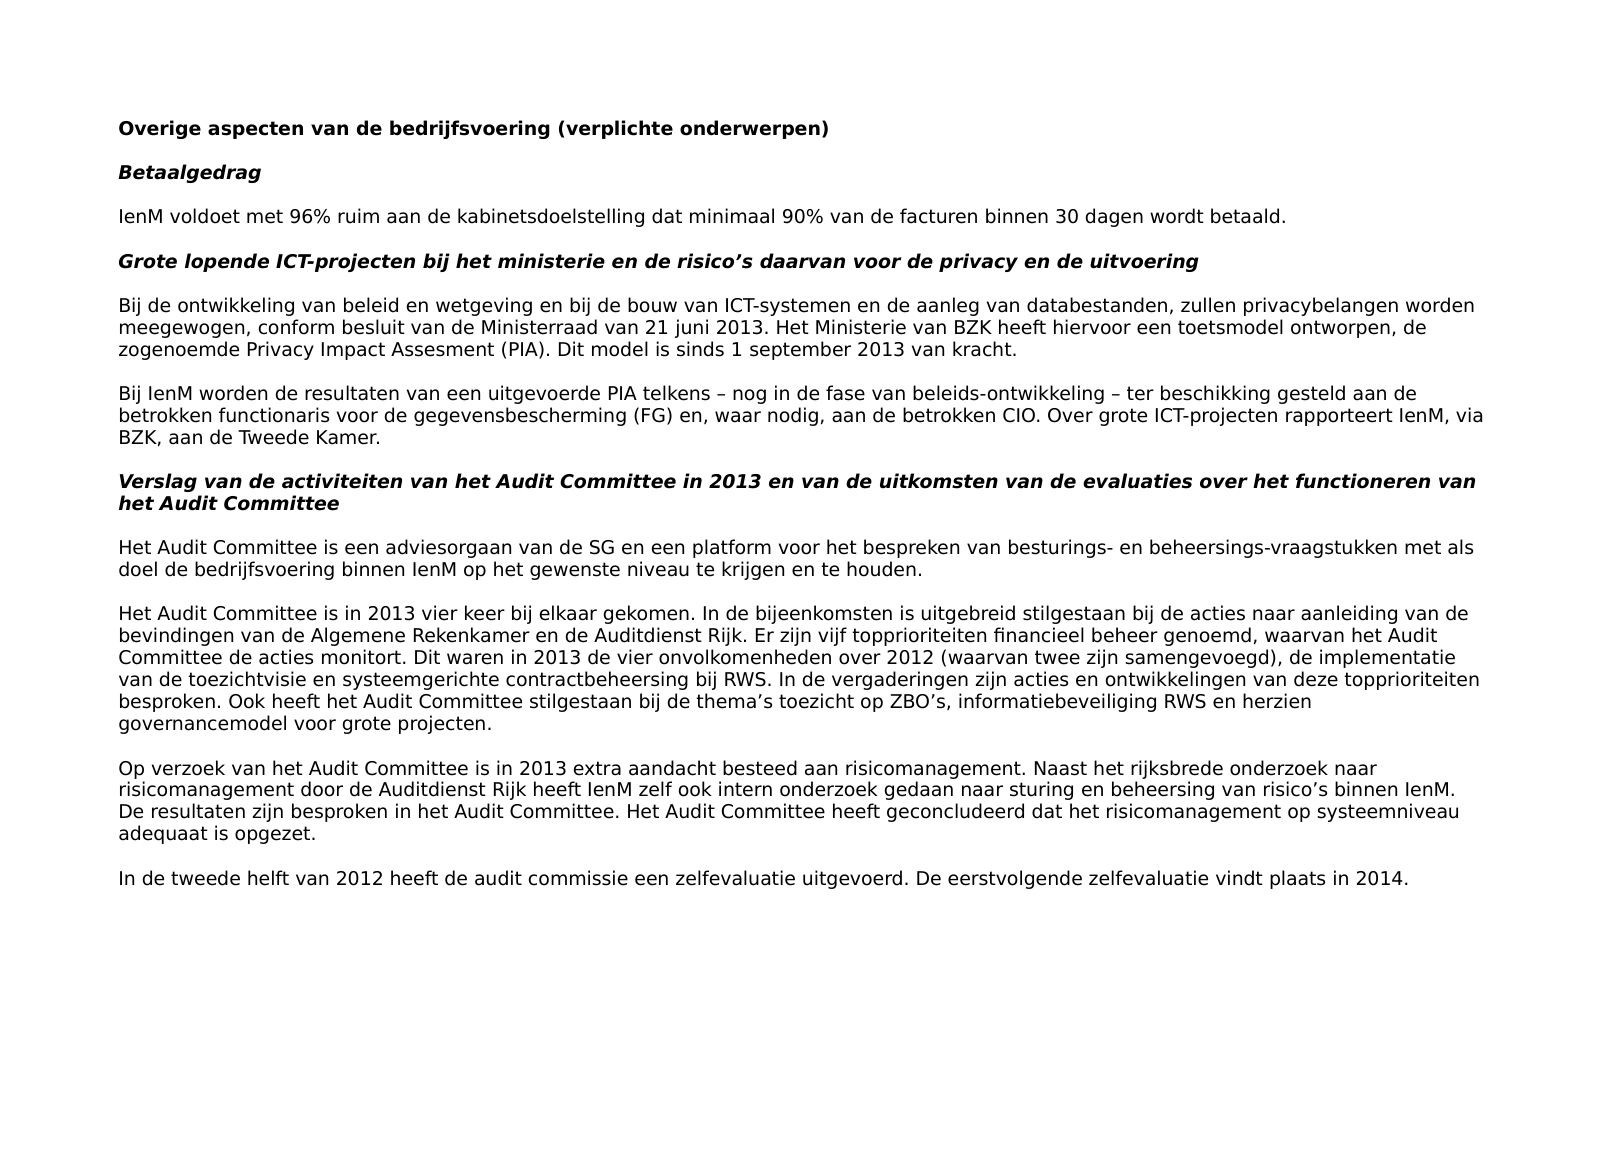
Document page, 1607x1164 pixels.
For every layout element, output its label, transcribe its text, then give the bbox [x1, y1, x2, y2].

subtitle Grote lopende ICT-projecten bij het ministerie en de risico’s daarvan voor de privacy en de uitvoering [118, 251, 1488, 273]
subtitle Betaalgedrag [118, 162, 1488, 184]
text In de tweede helft van 2012 heeft de audit commissie een zelfevaluatie uitgevoerd. De eerstvolgende zelfevaluatie vindt plaats in 2014. [118, 867, 1488, 889]
text Het Audit Committee is in 2013 vier keer bij elkaar gekomen. In de bijeenkomsten is uitgebreid stilgestaan bij de acties naar aanleiding van de bevindingen van de Algemene Rekenkamer en de Auditdienst Rijk. Er zijn vijf topprioriteiten financieel beheer genoemd, waarvan het Audit Committee de acties monitort. Dit waren in 2013 de vier onvolkomenheden over 2012 (waarvan twee zijn samengevoegd), de implementatie van de toezichtvisie en systeemgerichte contractbeheersing bij RWS. In de vergaderingen zijn acties en ontwikkelingen van deze topprioriteiten besproken. Ook heeft het Audit Committee stilgestaan bij de thema’s toezicht op ZBO’s, informatiebeveiliging RWS en herzien governancemodel voor grote projecten. [118, 603, 1488, 735]
text Op verzoek van het Audit Committee is in 2013 extra aandacht besteed aan risicomanagement. Naast het rijksbrede onderzoek naar risicomanagement door de Auditdienst Rijk heeft IenM zelf ook intern onderzoek gedaan naar sturing en beheersing van risico’s binnen IenM. De resultaten zijn besproken in het Audit Committee. Het Audit Committee heeft geconcludeerd dat het risicomanagement op systeemniveau adequaat is opgezet. [118, 757, 1488, 845]
text Het Audit Committee is een adviesorgaan van de SG en een platform voor het bespreken van besturings- en beheersings-vraagstukken met als doel de bedrijfsvoering binnen IenM op het gewenste niveau te krijgen en te houden. [118, 537, 1488, 581]
subtitle Overige aspecten van de bedrijfsvoering (verplichte onderwerpen) [118, 118, 1488, 140]
text Bij de ontwikkeling van beleid en wetgeving en bij de bouw van ICT-systemen en de aanleg van databestanden, zullen privacybelangen worden meegewogen, conform besluit van de Ministerraad van 21 juni 2013. Het Ministerie van BZK heeft hiervoor een toetsmodel ontworpen, de zogenoemde Privacy Impact Assesment (PIA). Dit model is sinds 1 september 2013 van kracht. [118, 295, 1488, 361]
text Bij IenM worden de resultaten van een uitgevoerde PIA telkens – nog in de fase van beleids-ontwikkeling – ter beschikking gesteld aan de betrokken functionaris voor de gegevensbescherming (FG) en, waar nodig, aan de betrokken CIO. Over grote ICT-projecten rapporteert IenM, via BZK, aan de Tweede Kamer. [118, 383, 1488, 449]
subtitle Verslag van de activiteiten van het Audit Committee in 2013 en van de uitkomsten van de evaluaties over het functioneren van het Audit Committee [118, 471, 1488, 515]
text IenM voldoet met 96% ruim aan de kabinetsdoelstelling dat minimaal 90% van de facturen binnen 30 dagen wordt betaald. [118, 206, 1488, 228]
